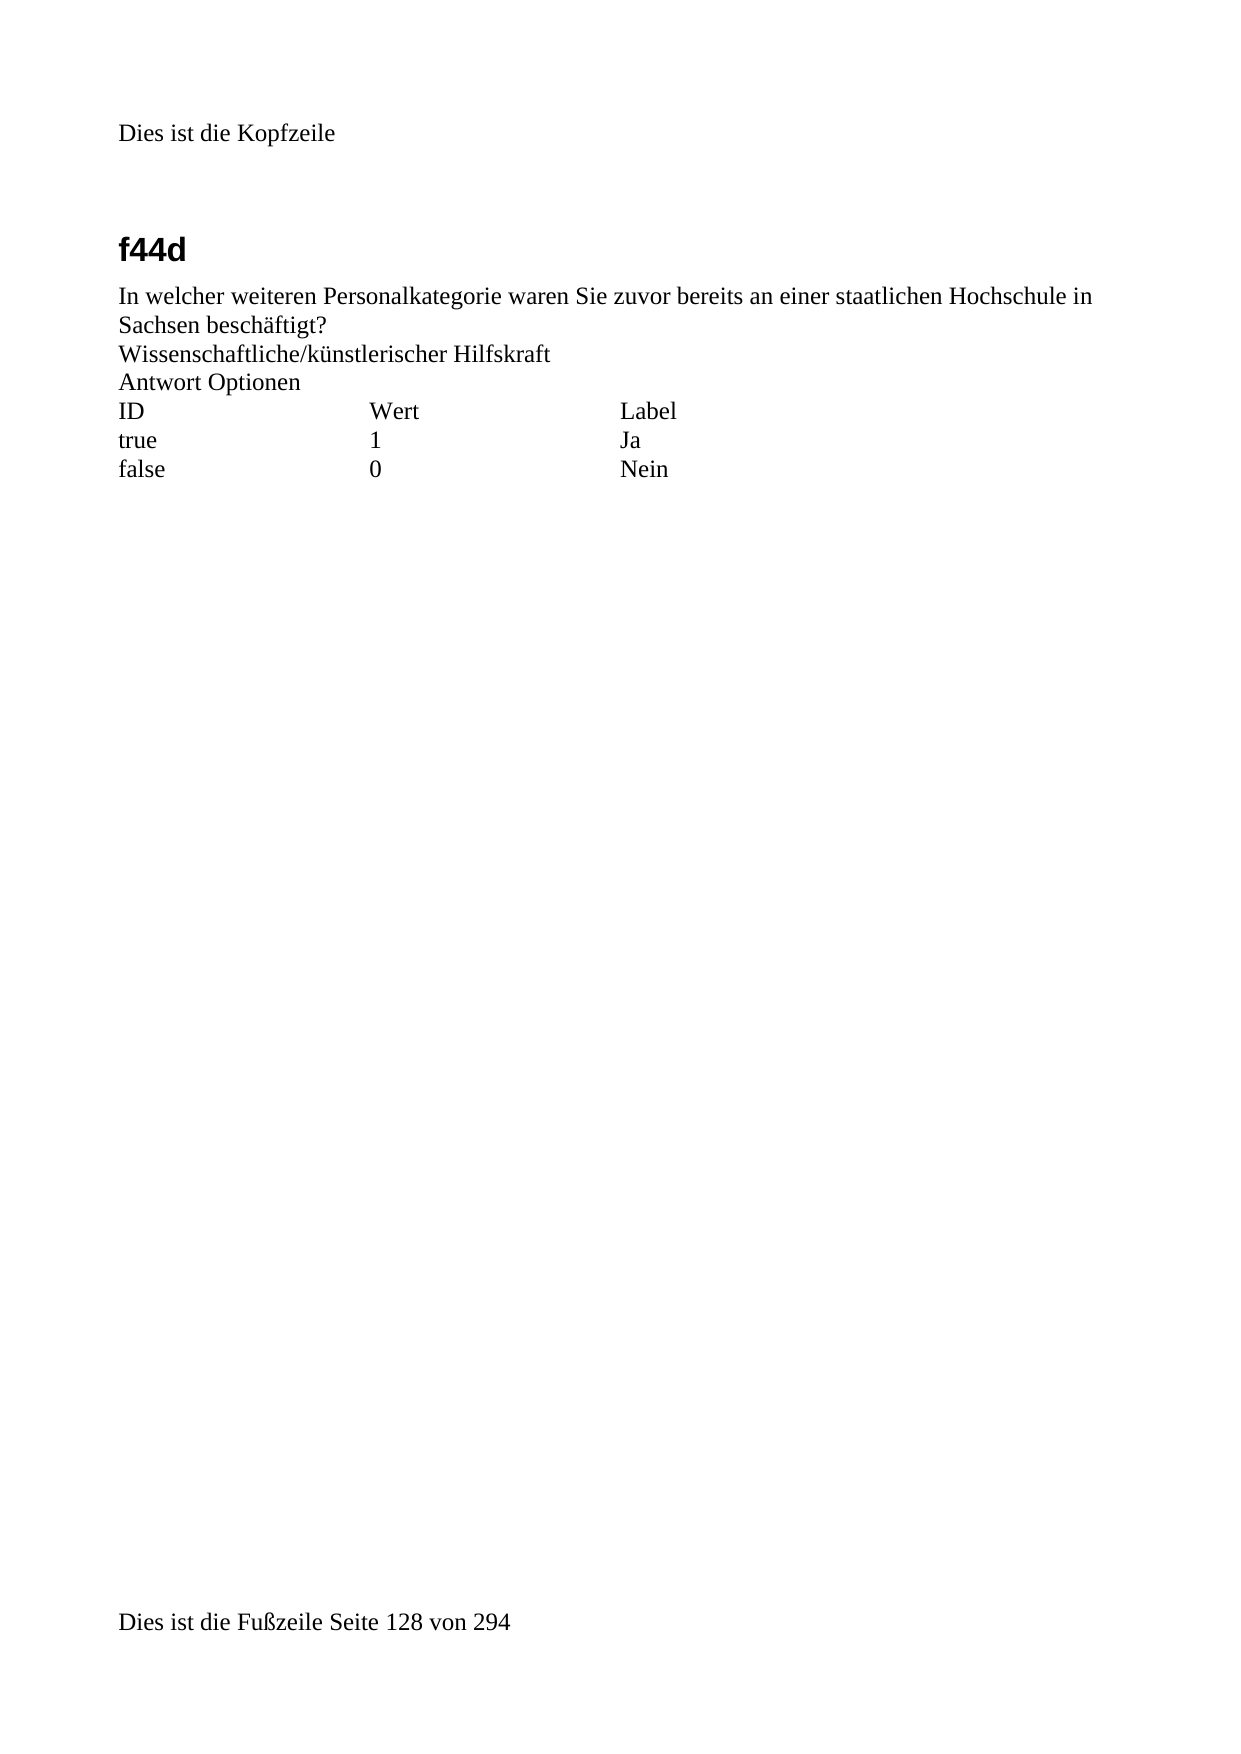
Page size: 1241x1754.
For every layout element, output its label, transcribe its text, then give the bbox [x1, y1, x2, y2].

text In welcher weiteren Personalkategorie waren Sie zuvor bereits an einer staatlichen Hochschule in Sachsen beschäftigt? [118, 281, 1122, 339]
text Antwort Optionen [118, 367, 1122, 396]
table_header Label [620, 396, 871, 425]
table_cell false [118, 454, 369, 482]
text Wissenschaftliche/künstlerischer Hilfskraft [118, 339, 1122, 367]
table_header ID [118, 396, 369, 425]
table_cell Nein [620, 454, 871, 482]
table_cell 1 [369, 425, 620, 454]
table_cell true [118, 425, 369, 454]
table_cell Ja [620, 425, 871, 454]
table_cell 0 [369, 454, 620, 482]
table_header Wert [369, 396, 620, 425]
subtitle f44d [118, 230, 1122, 269]
